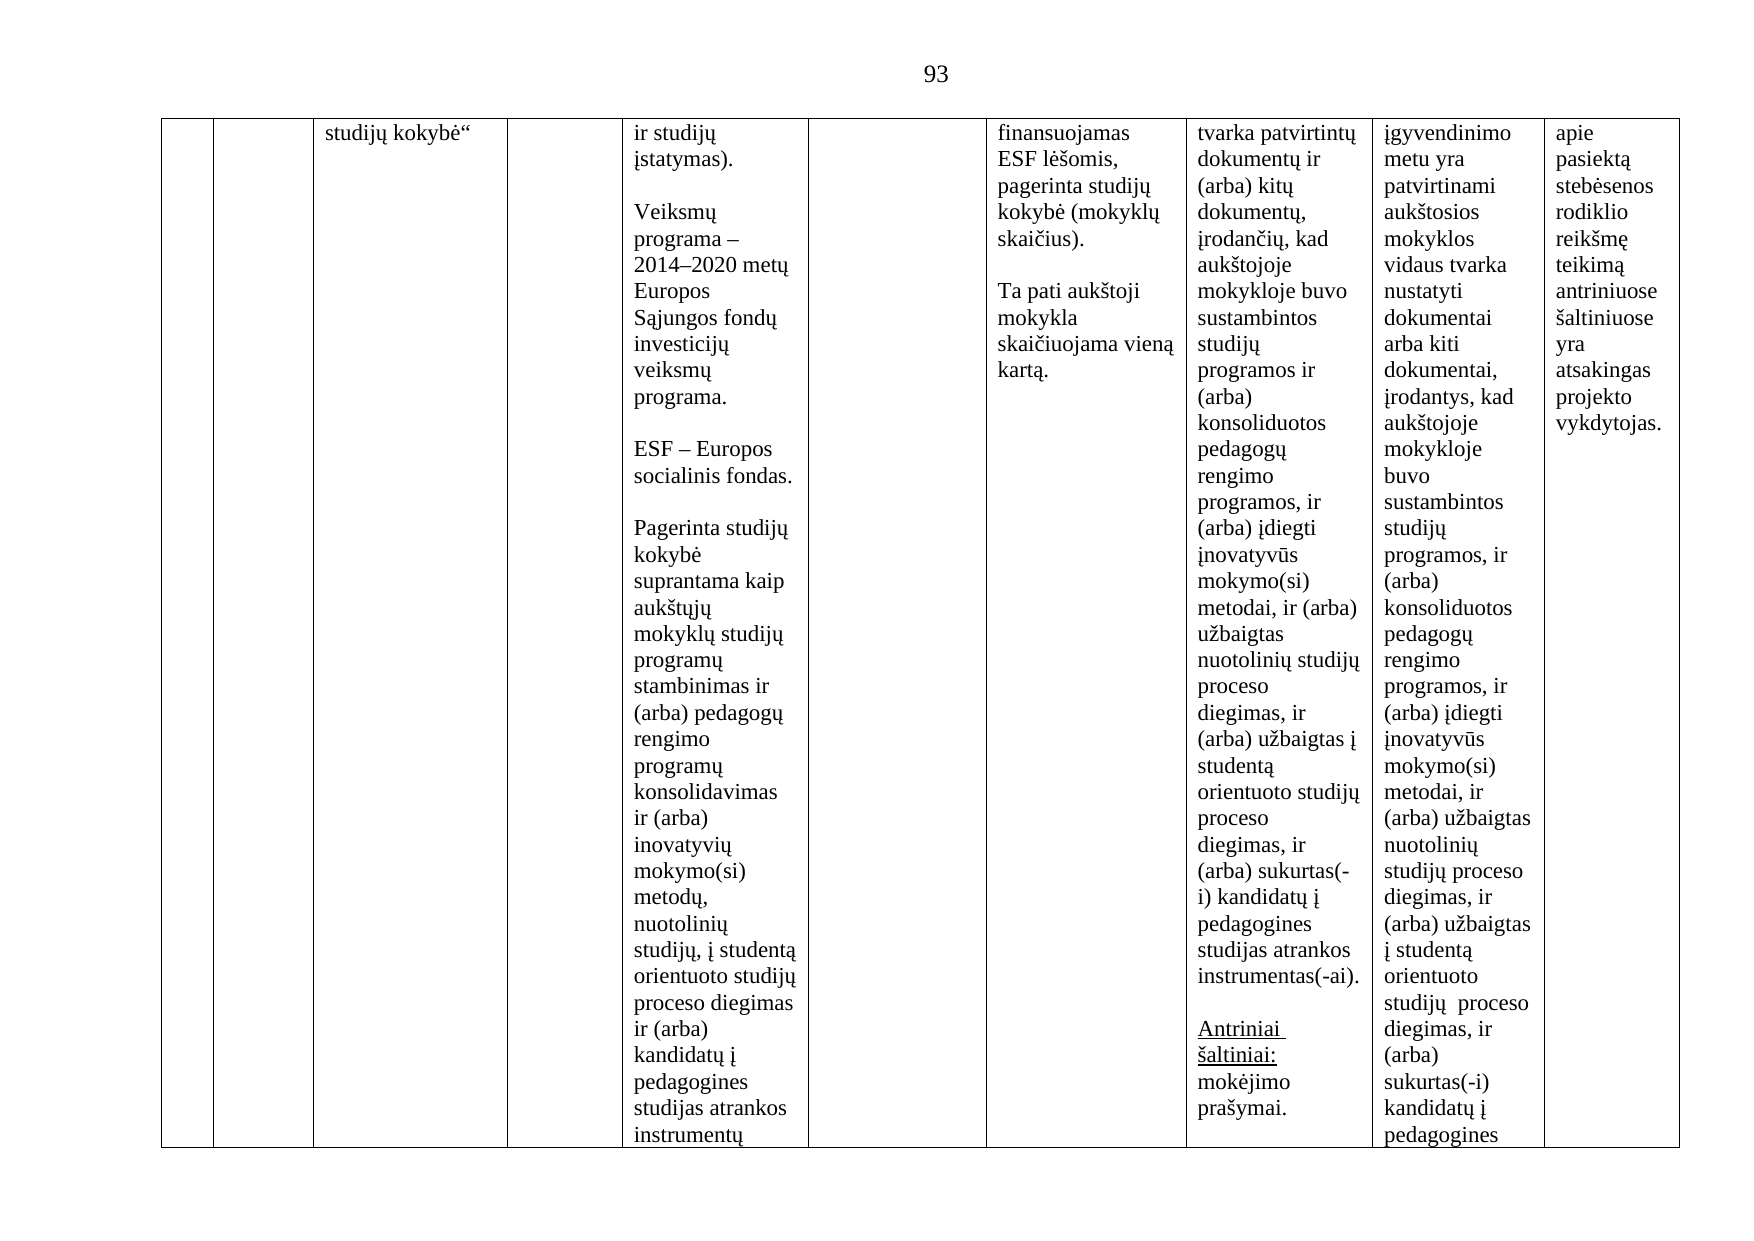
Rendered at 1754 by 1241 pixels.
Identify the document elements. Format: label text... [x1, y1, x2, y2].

table_cell apie pasiektą stebėsenos rodiklio reikšmę teikimą antriniuose šaltiniuose yra atsakingas projekto vykdytojas. [1545, 119, 1679, 1147]
table_cell įgyvendinimo metu yra patvirtinami aukštosios mokyklos vidaus tvarka nustatyti dokumentai arba kiti dokumentai, įrodantys, kad aukštojoje mokykloje buvo sustambintos studijų programos, ir (arba) konsoliduotos pedagogų rengimo programos, ir (arba) įdiegti įnovatyvūs mokymo(si) metodai, ir (arba) užbaigtas nuotolinių studijų proceso diegimas, ir (arba) užbaigtas į studentą orientuoto studijų proceso diegimas, ir (arba) sukurtas(-i) kandidatų į pedagogines [1373, 119, 1544, 1147]
table_cell [809, 119, 986, 1147]
table_cell [214, 119, 313, 1147]
table_cell studijų kokybė“ [314, 119, 507, 1147]
table_cell [508, 119, 622, 1147]
table_cell [162, 119, 213, 1147]
table_cell finansuojamas ESF lėšomis, pagerinta studijų kokybė (mokyklų skaičius). Ta pati aukštoji mokykla skaičiuojama vieną kartą. [987, 119, 1186, 1147]
table_cell ir studijų įstatymas). Veiksmų programa – 2014–2020 metų Europos Sąjungos fondų investicijų veiksmų programa. ESF – Europos socialinis fondas. Pagerinta studijų kokybė suprantama kaip aukštųjų mokyklų studijų programų stambinimas ir (arba) pedagogų rengimo programų konsolidavimas ir (arba) inovatyvių mokymo(si) metodų, nuotolinių studijų, į studentą orientuoto studijų proceso diegimas ir (arba) kandidatų į pedagogines studijas atrankos instrumentų [623, 119, 808, 1147]
table_cell tvarka patvirtintų dokumentų ir (arba) kitų dokumentų, įrodančių, kad aukštojoje mokykloje buvo sustambintos studijų programos ir (arba) konsoliduotos pedagogų rengimo programos, ir (arba) įdiegti įnovatyvūs mokymo(si) metodai, ir (arba) užbaigtas nuotolinių studijų proceso diegimas, ir (arba) užbaigtas į studentą orientuoto studijų proceso diegimas, ir (arba) sukurtas(-i) kandidatų į pedagogines studijas atrankos instrumentas(-ai). Antriniai šaltiniai: mokėjimo prašymai. [1187, 119, 1372, 1147]
